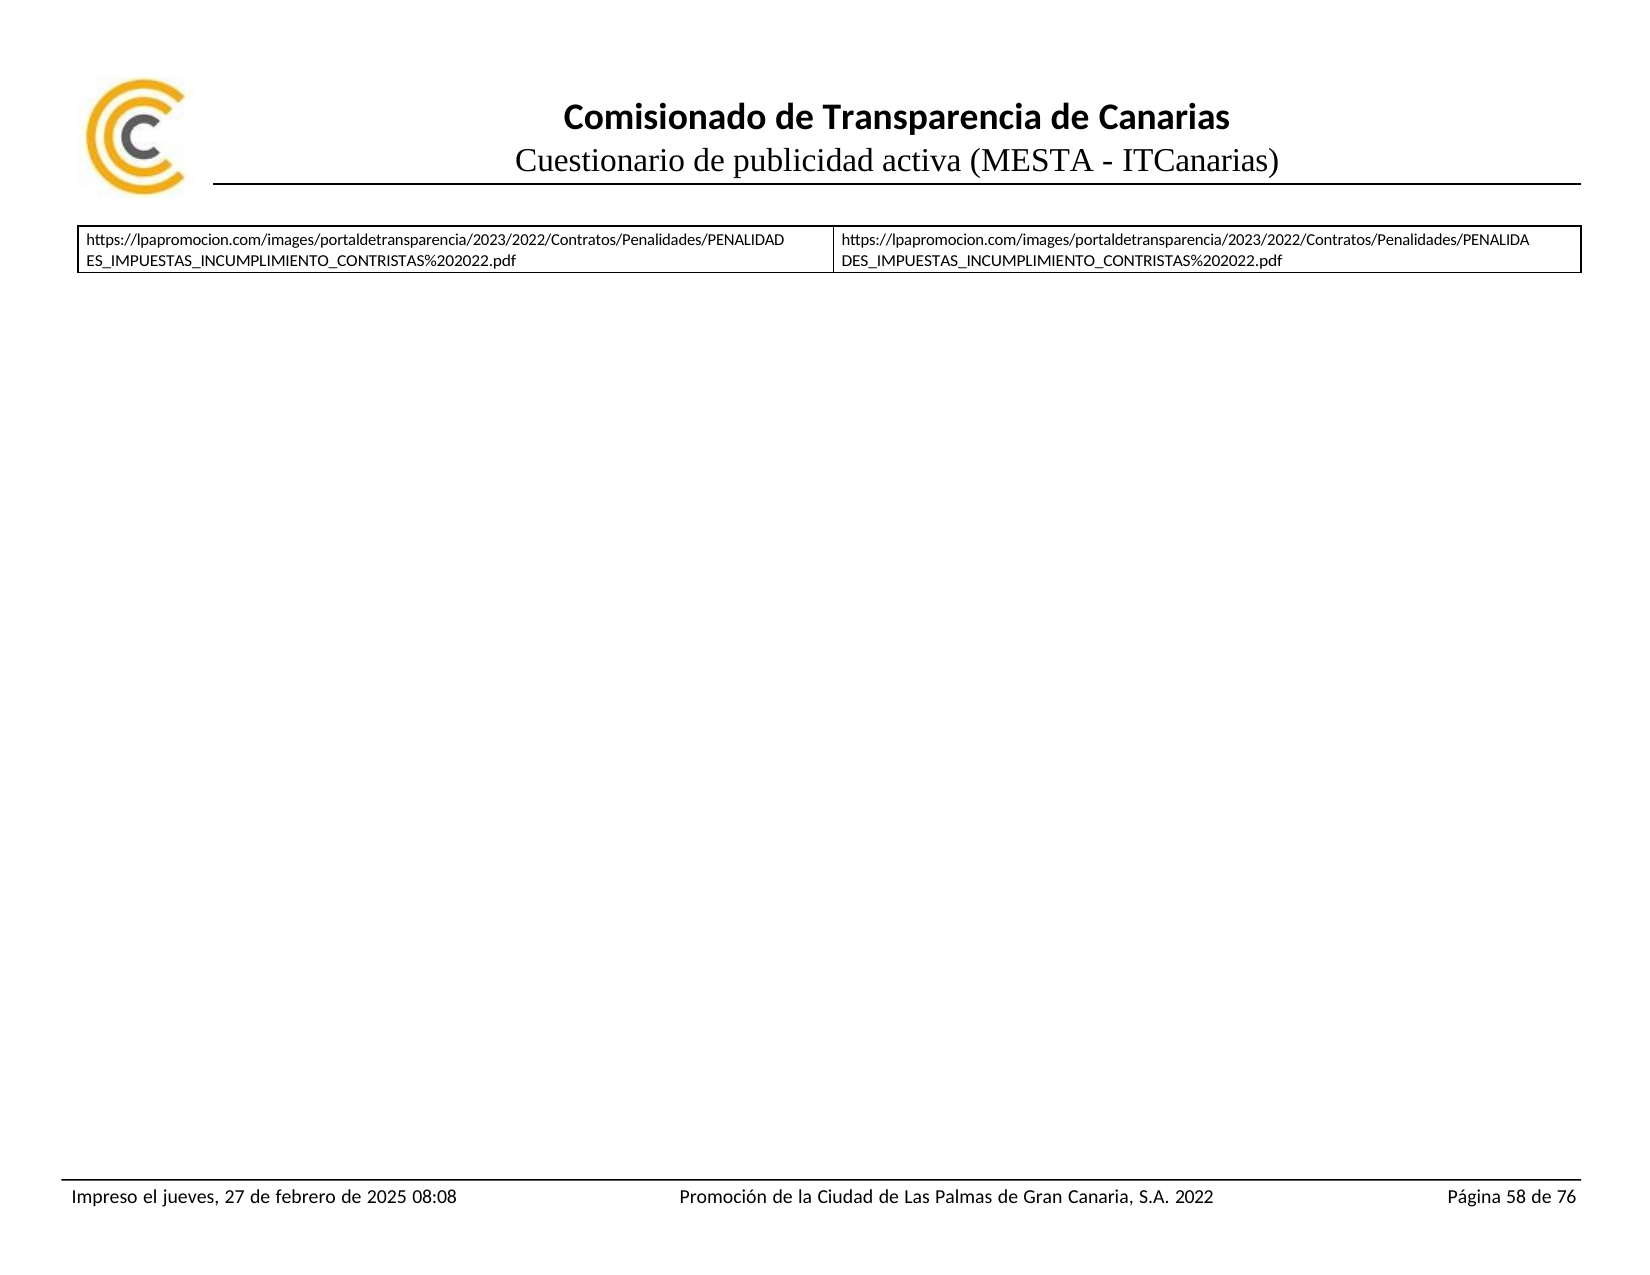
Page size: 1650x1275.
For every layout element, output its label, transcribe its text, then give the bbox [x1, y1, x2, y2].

table_cell https://lpapromocion.com/images/portaldetransparencia/2023/2022/Contratos/Penalidades/PENALIDAD ES_IMPUESTAS_INCUMPLIMIENTO_CONTRISTAS%202022.pdf [79, 227, 833, 272]
table_cell https://lpapromocion.com/images/portaldetransparencia/2023/2022/Contratos/Penalidades/PENALIDA DES_IMPUESTAS_INCUMPLIMIENTO_CONTRISTAS%202022.pdf [834, 227, 1580, 272]
